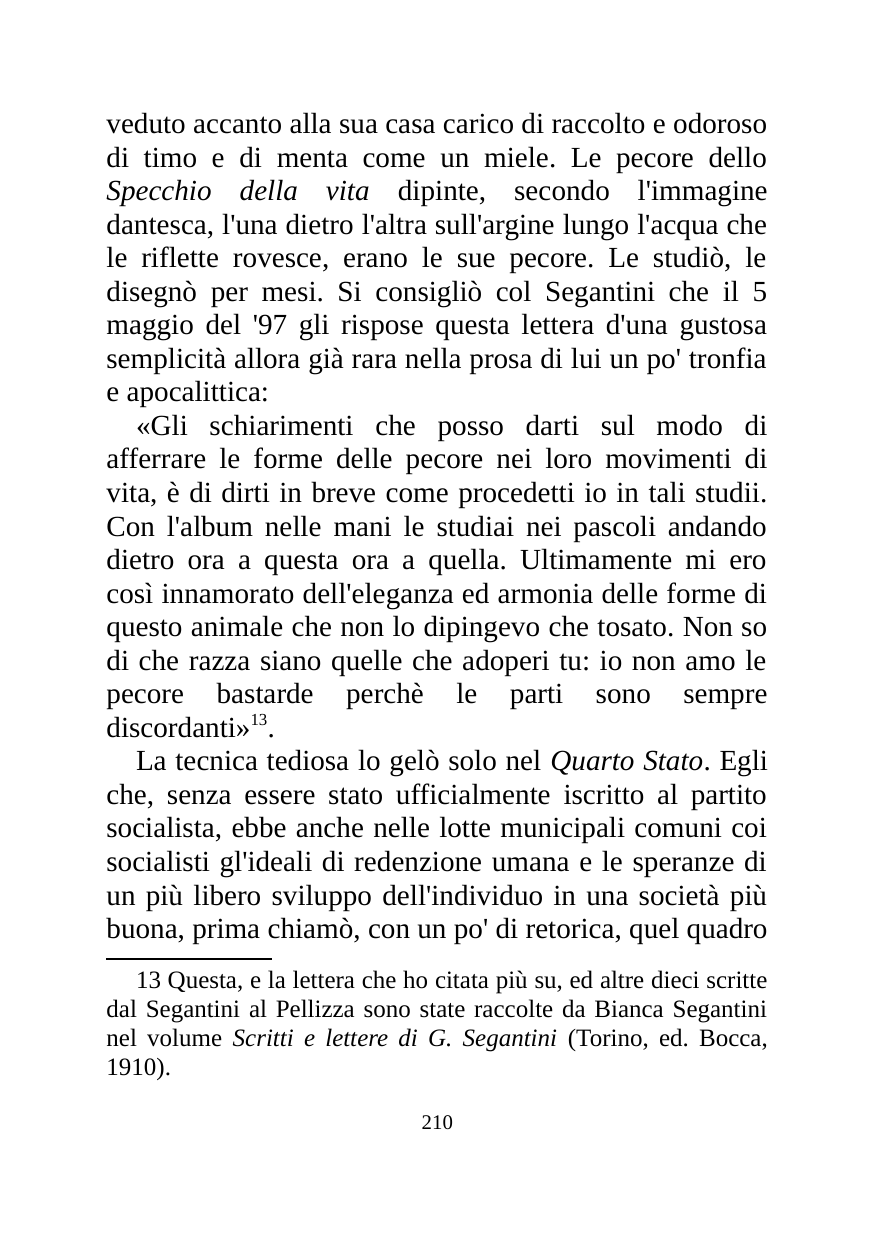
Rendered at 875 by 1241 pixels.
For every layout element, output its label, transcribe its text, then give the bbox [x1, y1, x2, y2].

text La tecnica tediosa lo gelò solo nel Quarto Stato. Egli che, senza essere stato ufficialmente iscritto al partito socialista, ebbe anche nelle lotte municipali comuni coi socialisti gl'ideali di redenzione umana e le speranze di un più libero sviluppo dell'individuo in una società più buona, prima chiamò, con un po' di retorica, quel quadro [106, 743, 768, 945]
text veduto accanto alla sua casa carico di raccolto e odoroso di timo e di menta come un miele. Le pecore dello Specchio della vita dipinte, secondo l'immagine dantesca, l'una dietro l'altra sull'argine lungo l'acqua che le riflette rovesce, erano le sue pecore. Le studiò, le disegnò per mesi. Si consigliò col Segantini che il 5 maggio del '97 gli rispose questa lettera d'una gustosa semplicità allora già rara nella prosa di lui un po' tronfia e apocalittica: [106, 106, 768, 408]
text «Gli schiarimenti che posso darti sul modo di afferrare le forme delle pecore nei loro movimenti di vita, è di dirti in breve come procedetti io in tali studii. Con l'album nelle mani le studiai nei pascoli andando dietro ora a questa ora a quella. Ultimamente mi ero così innamorato dell'eleganza ed armonia delle forme di questo animale che non lo dipingevo che tosato. Non so di che razza siano quelle che adoperi tu: io non amo le pecore bastarde perchè le parti sono sempre discordanti». [106, 408, 768, 743]
text Questa, e la lettera che ho citata più su, ed altre dieci scritte dal Segantini al Pellizza sono state raccolte da Bianca Segantini nel volume Scritti e lettere di G. Segantini (Torino, ed. Bocca, 1910). [106, 965, 768, 1080]
